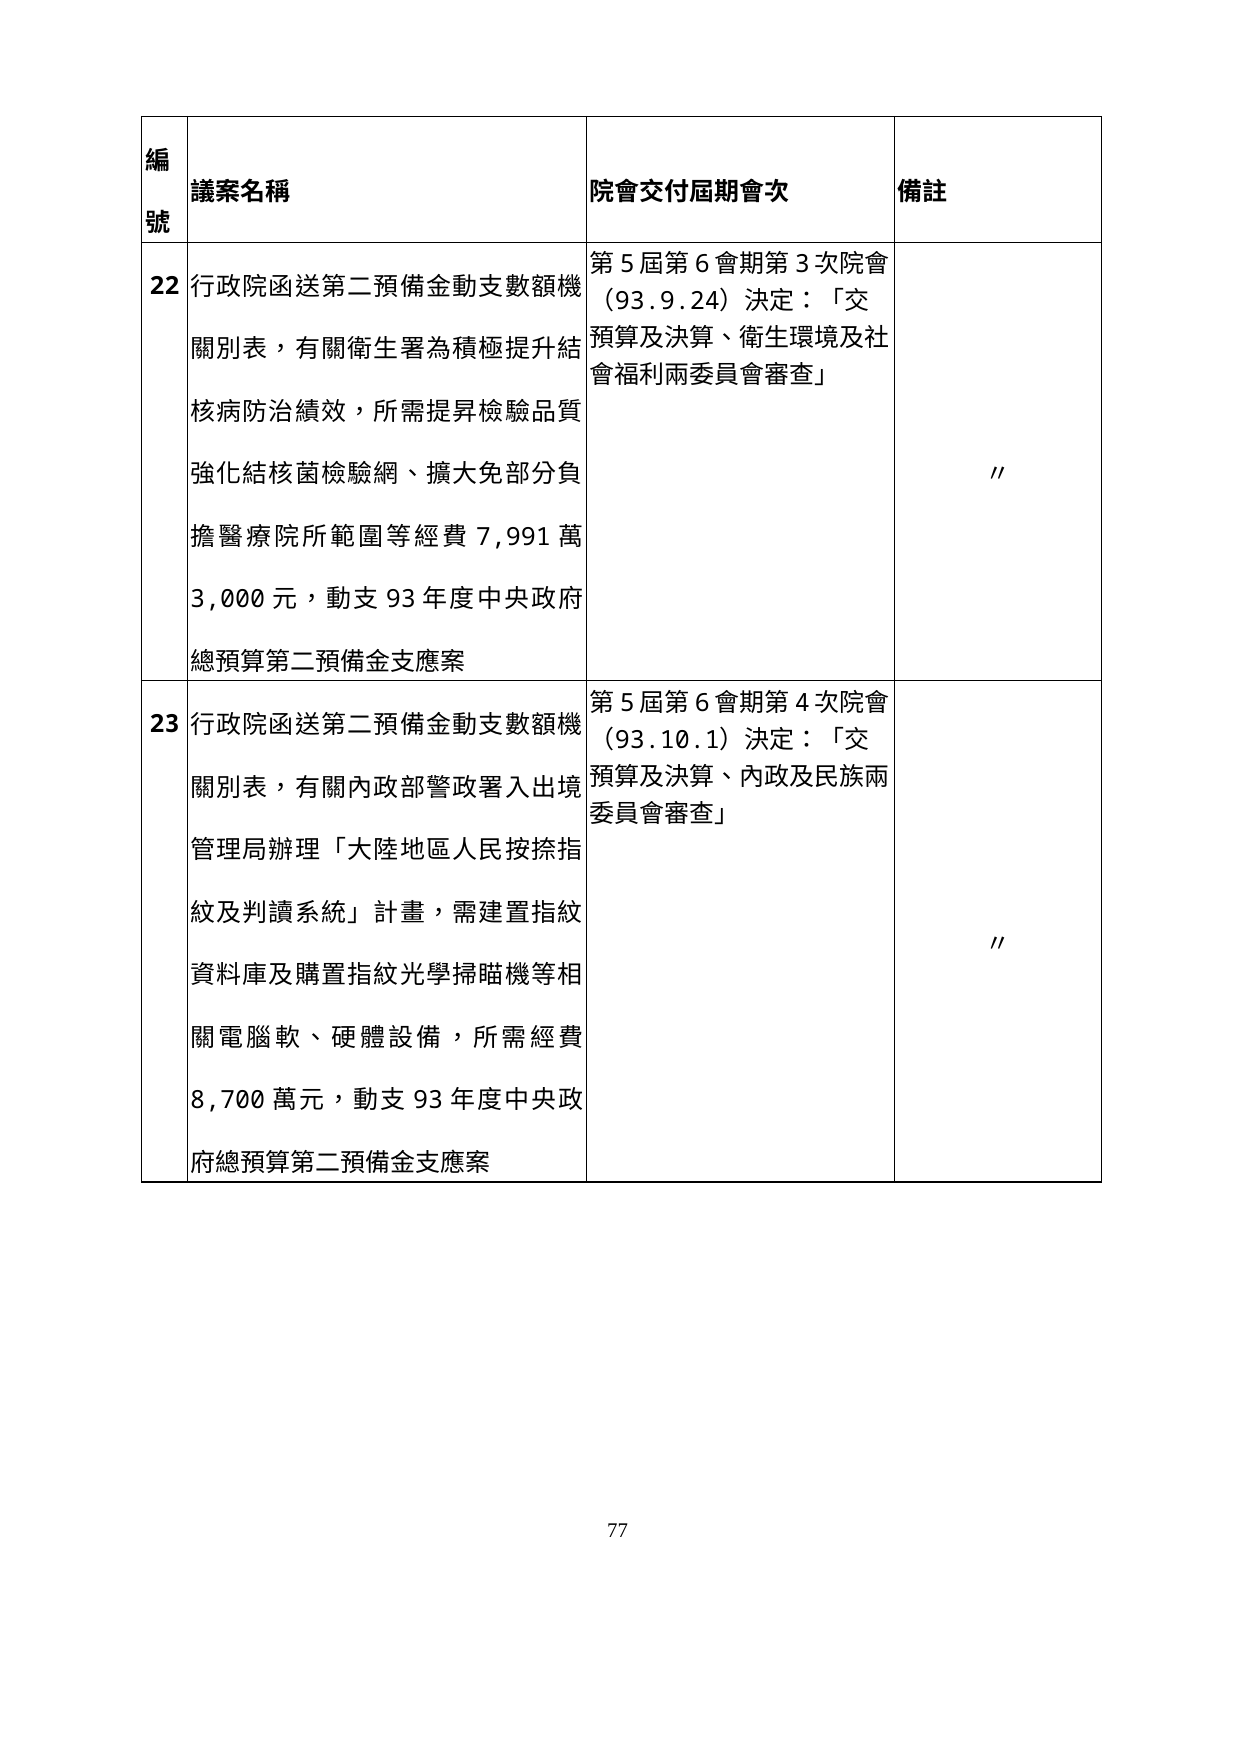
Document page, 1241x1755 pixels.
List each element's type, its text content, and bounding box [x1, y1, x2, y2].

table_cell 行政院函送第二預備金動支數額機關別表，有關內政部警政署入出境管理局辦理「大陸地區人民按捺指紋及判讀系統」計畫，需建置指紋資料庫及購置指紋光學掃瞄機等相關電腦軟、硬體設備，所需經費8,700萬元，動支93年度中央政府總預算第二預備金支應案 [188, 681, 586, 1181]
table_header 院會交付屆期會次 [587, 117, 894, 242]
table_cell 行政院函送第二預備金動支數額機關別表，有關衛生署為積極提升結核病防治績效，所需提昇檢驗品質強化結核菌檢驗網、擴大免部分負擔醫療院所範圍等經費7,991萬3,000元，動支93年度中央政府總預算第二預備金支應案 [188, 243, 586, 680]
table_cell 第5屆第6會期第3次院會（93.9.24）決定：「交預算及決算、衛生環境及社會福利兩委員會審查」 [587, 243, 894, 680]
table_cell 23 [142, 681, 187, 1181]
table_cell 22 [142, 243, 187, 680]
table_cell 〃 [895, 243, 1101, 680]
table_cell 〃 [895, 681, 1101, 1181]
table_header 備註 [895, 117, 1101, 242]
table_header 議案名稱 [188, 117, 586, 242]
table_cell 第5屆第6會期第4次院會（93.10.1）決定：「交預算及決算、內政及民族兩委員會審查」 [587, 681, 894, 1181]
table_header 編號 [142, 117, 187, 242]
